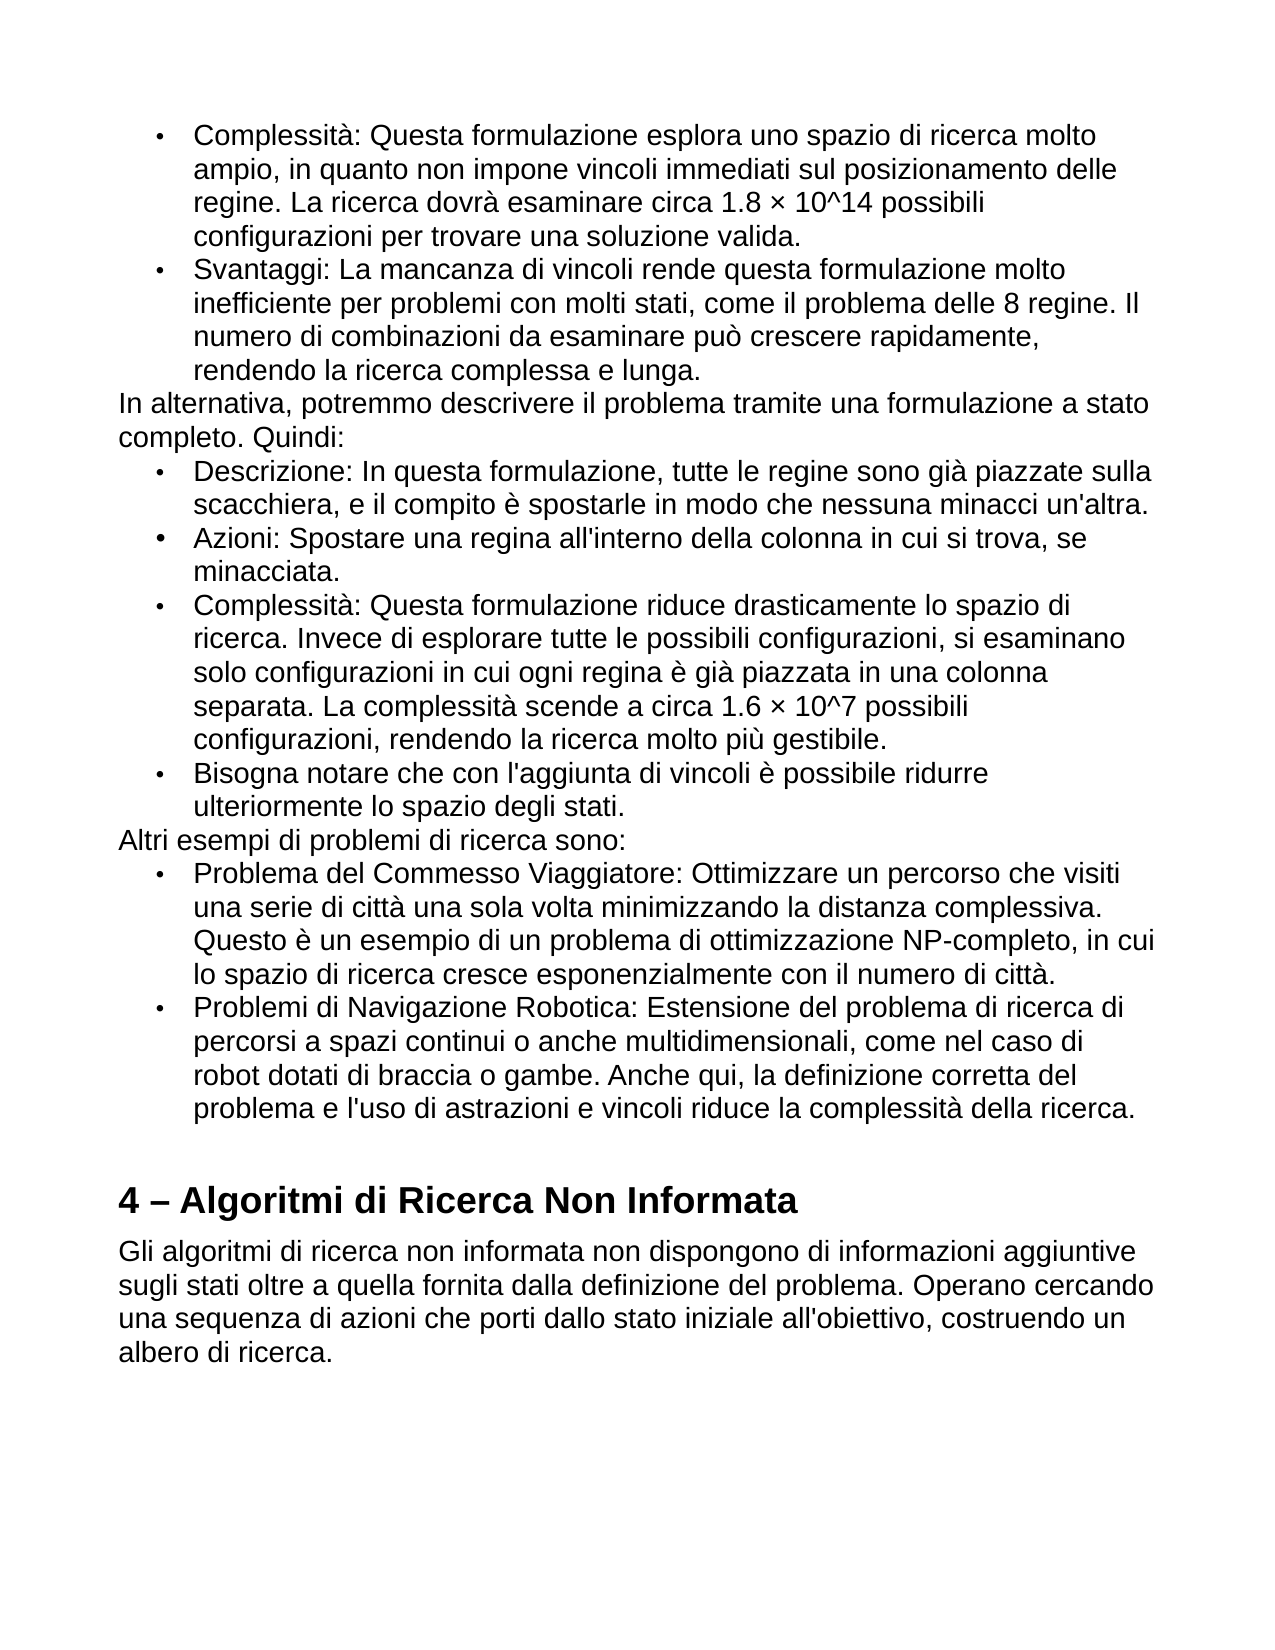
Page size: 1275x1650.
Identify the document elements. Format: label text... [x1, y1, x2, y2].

list Problemi di Navigazione Robotica: Estensione del problema di ricerca di percorsi a spazi continui o anche multidimensionali, come nel caso di robot dotati di braccia o gambe. Anche qui, la definizione corretta del problema e l'uso di astrazioni e vincoli riduce la complessità della ricerca. [156, 990, 1157, 1124]
list Complessità: Questa formulazione esplora uno spazio di ricerca molto ampio, in quanto non impone vincoli immediati sul posizionamento delle regine. La ricerca dovrà esaminare circa 1.8 × 10^14 possibili configurazioni per trovare una soluzione valida. [156, 118, 1157, 252]
list Svantaggi: La mancanza di vincoli rende questa formulazione molto inefficiente per problemi con molti stati, come il problema delle 8 regine. Il numero di combinazioni da esaminare può crescere rapidamente, rendendo la ricerca complessa e lunga. [156, 252, 1157, 386]
list Descrizione: In questa formulazione, tutte le regine sono già piazzate sulla scacchiera, e il compito è spostarle in modo che nessuna minacci un'altra. [156, 453, 1157, 521]
text Altri esempi di problemi di ricerca sono: [118, 823, 1157, 856]
text In alternativa, potremmo descrivere il problema tramite una formulazione a stato completo. Quindi: [118, 386, 1157, 453]
list Azioni: Spostare una regina all'interno della colonna in cui si trova, se minacciata. [156, 521, 1157, 588]
list Bisogna notare che con l'aggiunta di vincoli è possibile ridurre ulteriormente lo spazio degli stati. [156, 756, 1157, 823]
list Problema del Commesso Viaggiatore: Ottimizzare un percorso che visiti una serie di città una sola volta minimizzando la distanza complessiva. Questo è un esempio di un problema di ottimizzazione NP-completo, in cui lo spazio di ricerca cresce esponenzialmente con il numero di città. [156, 856, 1157, 990]
text Gli algoritmi di ricerca non informata non dispongono di informazioni aggiuntive sugli stati oltre a quella fornita dalla definizione del problema. Operano cercando una sequenza di azioni che porti dallo stato iniziale all'obiettivo, costruendo un albero di ricerca. [118, 1234, 1157, 1368]
subtitle 4 – Algoritmi di Ricerca Non Informata [118, 1178, 1157, 1221]
list Complessità: Questa formulazione riduce drasticamente lo spazio di ricerca. Invece di esplorare tutte le possibili configurazioni, si esaminano solo configurazioni in cui ogni regina è già piazzata in una colonna separata. La complessità scende a circa 1.6 × 10^7 possibili configurazioni, rendendo la ricerca molto più gestibile. [156, 588, 1157, 756]
